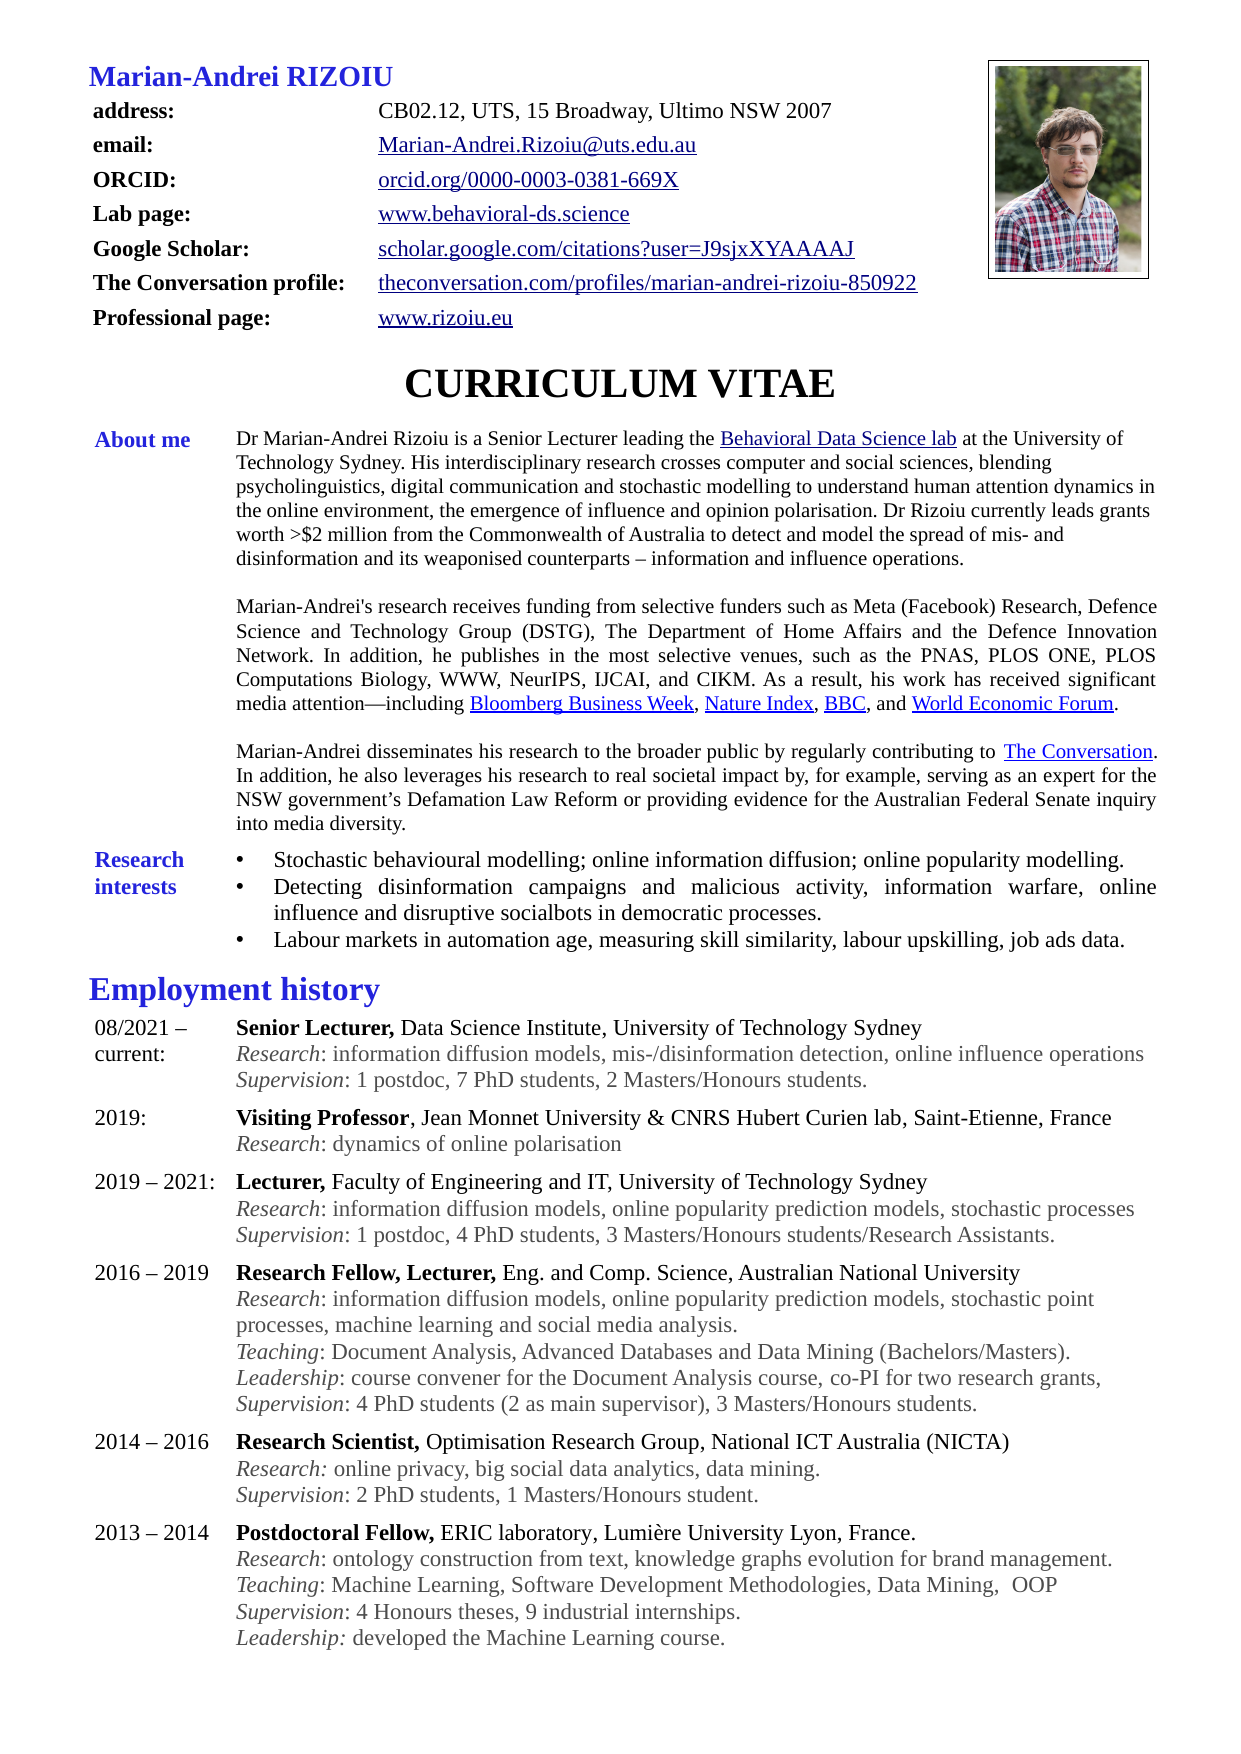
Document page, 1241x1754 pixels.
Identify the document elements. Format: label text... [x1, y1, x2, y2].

table_cell The Conversation profile: [89, 265, 378, 299]
table_cell Postdoctoral Fellow, ERIC laboratory, Lumière University Lyon, France. Research: ontology construction from text, knowledge graphs evolution for brand management. Teaching: Machine Learning, Software Development Methodologies, Data Mining, OOP Supervision: 4 Honours theses, 9 industrial internships. Leadership: developed the Machine Learning course. [230, 1513, 1164, 1656]
table_header Senior Lecturer, Data Science Institute, University of Technology Sydney Research: information diffusion models, mis-/disinformation detection, online influence operations Supervision: 1 postdoc, 7 PhD students, 2 Masters/Honours students. [230, 1008, 1164, 1098]
table_header Dr Marian-Andrei Rizoiu is a Senior Lecturer leading the Behavioral Data Science lab at the University of Technology Sydney. His interdisciplinary research crosses computer and social sciences, blending psycholinguistics, digital communication and stochastic modelling to understand human attention dynamics in the online environment, the emergence of influence and opinion polarisation. Dr Rizoiu currently leads grants worth >$2 million from the Commonwealth of Australia to detect and model the spread of mis- and disinformation and its weaponised counterparts – information and influence operations. Marian-Andrei's research receives funding from selective funders such as Meta (Facebook) Research, Defence Science and Technology Group (DSTG), The Department of Home Affairs and the Defence Innovation Network. In addition, he publishes in the most selective venues, such as the PNAS, PLOS ONE, PLOS Computations Biology, WWW, NeurIPS, IJCAI, and CIKM. As a result, his work has received significant media attention—including Bloomberg Business Week, Nature Index, BBC, and World Economic Forum. Marian-Andrei disseminates his research to the broader public by regularly contributing to The Conversation. In addition, he also leverages his research to real societal impact by, for example, serving as an expert for the NSW government’s Defamation Law Reform or providing evidence for the Australian Federal Senate inquiry into media diversity. [230, 420, 1164, 841]
table_cell Google Scholar: [89, 231, 378, 265]
text CURRICULUM VITAE [88, 358, 1152, 406]
table_cell 2016 – 2019 [89, 1253, 230, 1423]
table_cell www.behavioral-ds.science [378, 196, 974, 231]
table_cell scholar.google.com/citations?user=J9sjxXYAAAAJ [378, 231, 974, 265]
table_cell Research Scientist, Optimisation Research Group, National ICT Australia (NICTA) Research: online privacy, big social data analytics, data mining. Supervision: 2 PhD students, 1 Masters/Honours student. [230, 1423, 1164, 1513]
table_cell Marian-Andrei.Rizoiu@uts.edu.au [378, 127, 974, 162]
table_cell 2014 – 2016 [89, 1423, 230, 1513]
text Marian-Andrei RIZOIU [88, 59, 1148, 93]
table_cell Visiting Professor, Jean Monnet University & CNRS Hubert Curien lab, Saint-Etienne, France Research: dynamics of online polarisation [230, 1098, 1164, 1162]
table_header About me [89, 420, 230, 841]
table_cell Stochastic behavioural modelling; online information diffusion; online popularity modelling. Detecting disinformation campaigns and malicious activity, information warfare, online influence and disruptive socialbots in democratic processes. Labour markets in automation age, measuring skill similarity, labour upskilling, job ads data. [230, 841, 1164, 958]
table_cell email: [89, 127, 378, 162]
table_cell www.rizoiu.eu [378, 300, 974, 334]
table_cell 2019: [89, 1098, 230, 1162]
table_header 08/2021 – current: [89, 1008, 230, 1098]
subtitle Employment history [88, 969, 1152, 1008]
table_cell 2013 – 2014 [89, 1513, 230, 1656]
picture [995, 66, 1142, 272]
table_cell 2019 – 2021: [89, 1163, 230, 1253]
table_cell orcid.org/0000-0003-0381-669X [378, 162, 974, 196]
table_cell Lab page: [89, 196, 378, 231]
table_cell Professional page: [89, 300, 378, 334]
table_header CB02.12, UTS, 15 Broadway, Ultimo NSW 2007 [378, 93, 974, 127]
table_cell Research Fellow, Lecturer, Eng. and Comp. Science, Australian National University Research: information diffusion models, online popularity prediction models, stochastic point processes, machine learning and social media analysis. Teaching: Document Analysis, Advanced Databases and Data Mining (Bachelors/Masters). Leadership: course convener for the Document Analysis course, co-PI for two research grants, Supervision: 4 PhD students (2 as main supervisor), 3 Masters/Honours students. [230, 1253, 1164, 1423]
table_cell theconversation.com/profiles/marian-andrei-rizoiu-850922 [378, 265, 974, 299]
table_header address: [89, 93, 378, 127]
table_cell Lecturer, Faculty of Engineering and IT, University of Technology Sydney Research: information diffusion models, online popularity prediction models, stochastic processes Supervision: 1 postdoc, 4 PhD students, 3 Masters/Honours students/Research Assistants. [230, 1163, 1164, 1253]
table_cell Research interests [89, 841, 230, 958]
table_cell ORCID: [89, 162, 378, 196]
